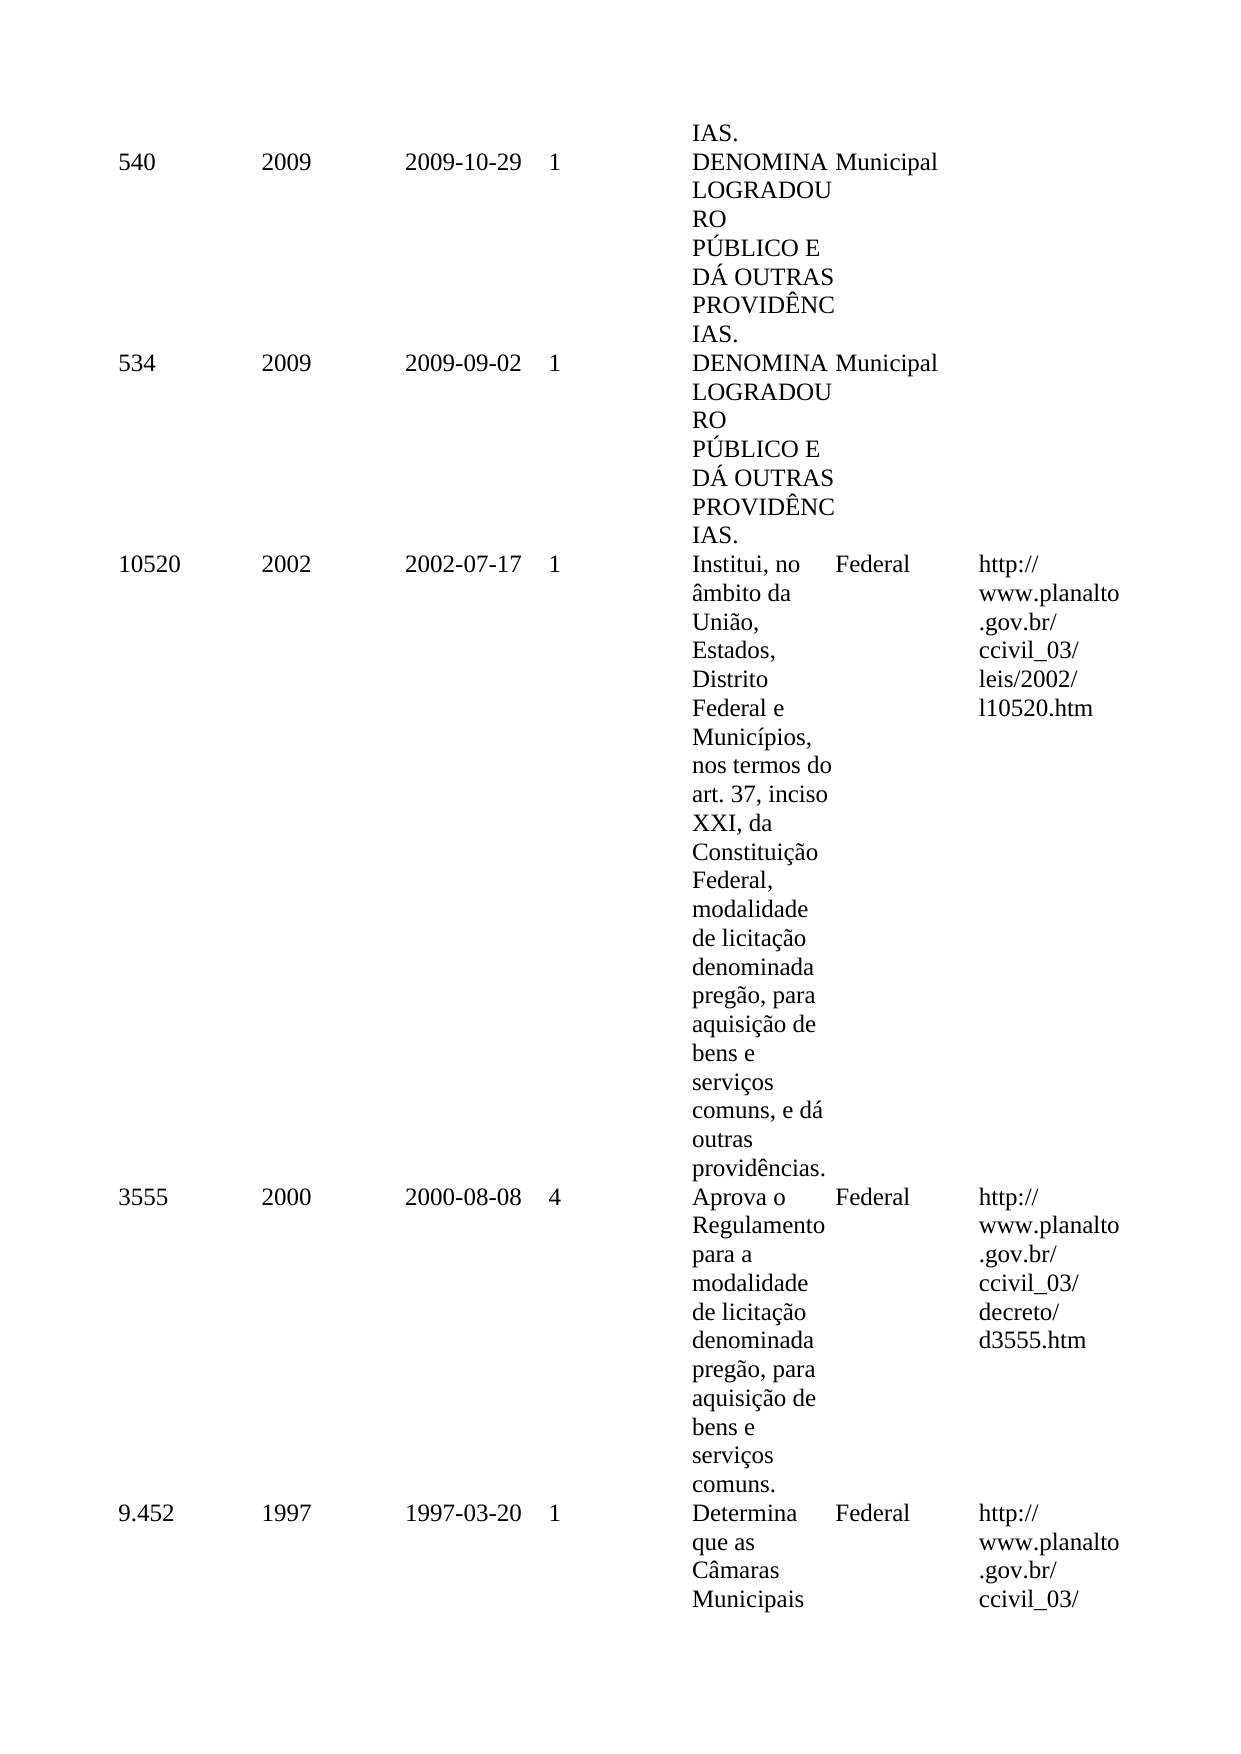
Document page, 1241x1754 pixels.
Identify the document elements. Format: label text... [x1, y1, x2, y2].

table_cell 1 [548, 147, 692, 348]
table_cell 2000 [261, 1182, 405, 1498]
table_cell Federal [835, 1498, 979, 1613]
table_cell 2000-08-08 [405, 1182, 548, 1498]
table_cell [979, 348, 1122, 549]
table_cell Municipal [835, 348, 979, 549]
table_cell 2009-09-02 [405, 348, 548, 549]
table_cell [979, 118, 1122, 147]
table_cell 540 [118, 147, 261, 348]
table_cell 534 [118, 348, 261, 549]
table_cell [118, 118, 261, 147]
table_cell 2009 [261, 147, 405, 348]
table_cell [548, 118, 692, 147]
table_cell Aprova o Regulamento para a modalidade de licitação denominada pregão, para aquisição de bens e serviços comuns. [692, 1182, 835, 1498]
table_cell 3555 [118, 1182, 261, 1498]
table_cell 2009 [261, 348, 405, 549]
table_cell 2002 [261, 549, 405, 1182]
table_cell [405, 118, 548, 147]
table_cell IAS. [692, 118, 835, 147]
table_cell Institui, no âmbito da União, Estados, Distrito Federal e Municípios, nos termos do art. 37, inciso XXI, da Constituição Federal, modalidade de licitação denominada pregão, para aquisição de bens e serviços comuns, e dá outras providências. [692, 549, 835, 1182]
table_cell 2002-07-17 [405, 549, 548, 1182]
table_cell 9.452 [118, 1498, 261, 1613]
table_cell Determina que as Câmaras Municipais [692, 1498, 835, 1613]
table_cell [261, 118, 405, 147]
table_cell 4 [548, 1182, 692, 1498]
table_cell Municipal [835, 147, 979, 348]
table_cell http://www.planalto.gov.br/ccivil_03/decreto/d3555.htm [979, 1182, 1122, 1498]
table_cell http://www.planalto.gov.br/ccivil_03/ [979, 1498, 1122, 1613]
table_cell 1997 [261, 1498, 405, 1613]
table_cell 1 [548, 1498, 692, 1613]
table_cell [835, 118, 979, 147]
table_cell 1997-03-20 [405, 1498, 548, 1613]
table_cell DENOMINA LOGRADOURO PÚBLICO E DÁ OUTRAS PROVIDÊNCIAS. [692, 147, 835, 348]
table_cell Federal [835, 1182, 979, 1498]
table_cell http://www.planalto.gov.br/ccivil_03/leis/2002/l10520.htm [979, 549, 1122, 1182]
table_cell 1 [548, 549, 692, 1182]
table_cell 2009-10-29 [405, 147, 548, 348]
table_cell DENOMINA LOGRADOURO PÚBLICO E DÁ OUTRAS PROVIDÊNCIAS. [692, 348, 835, 549]
table_cell 10520 [118, 549, 261, 1182]
table_cell 1 [548, 348, 692, 549]
table_cell Federal [835, 549, 979, 1182]
table_cell [979, 147, 1122, 348]
